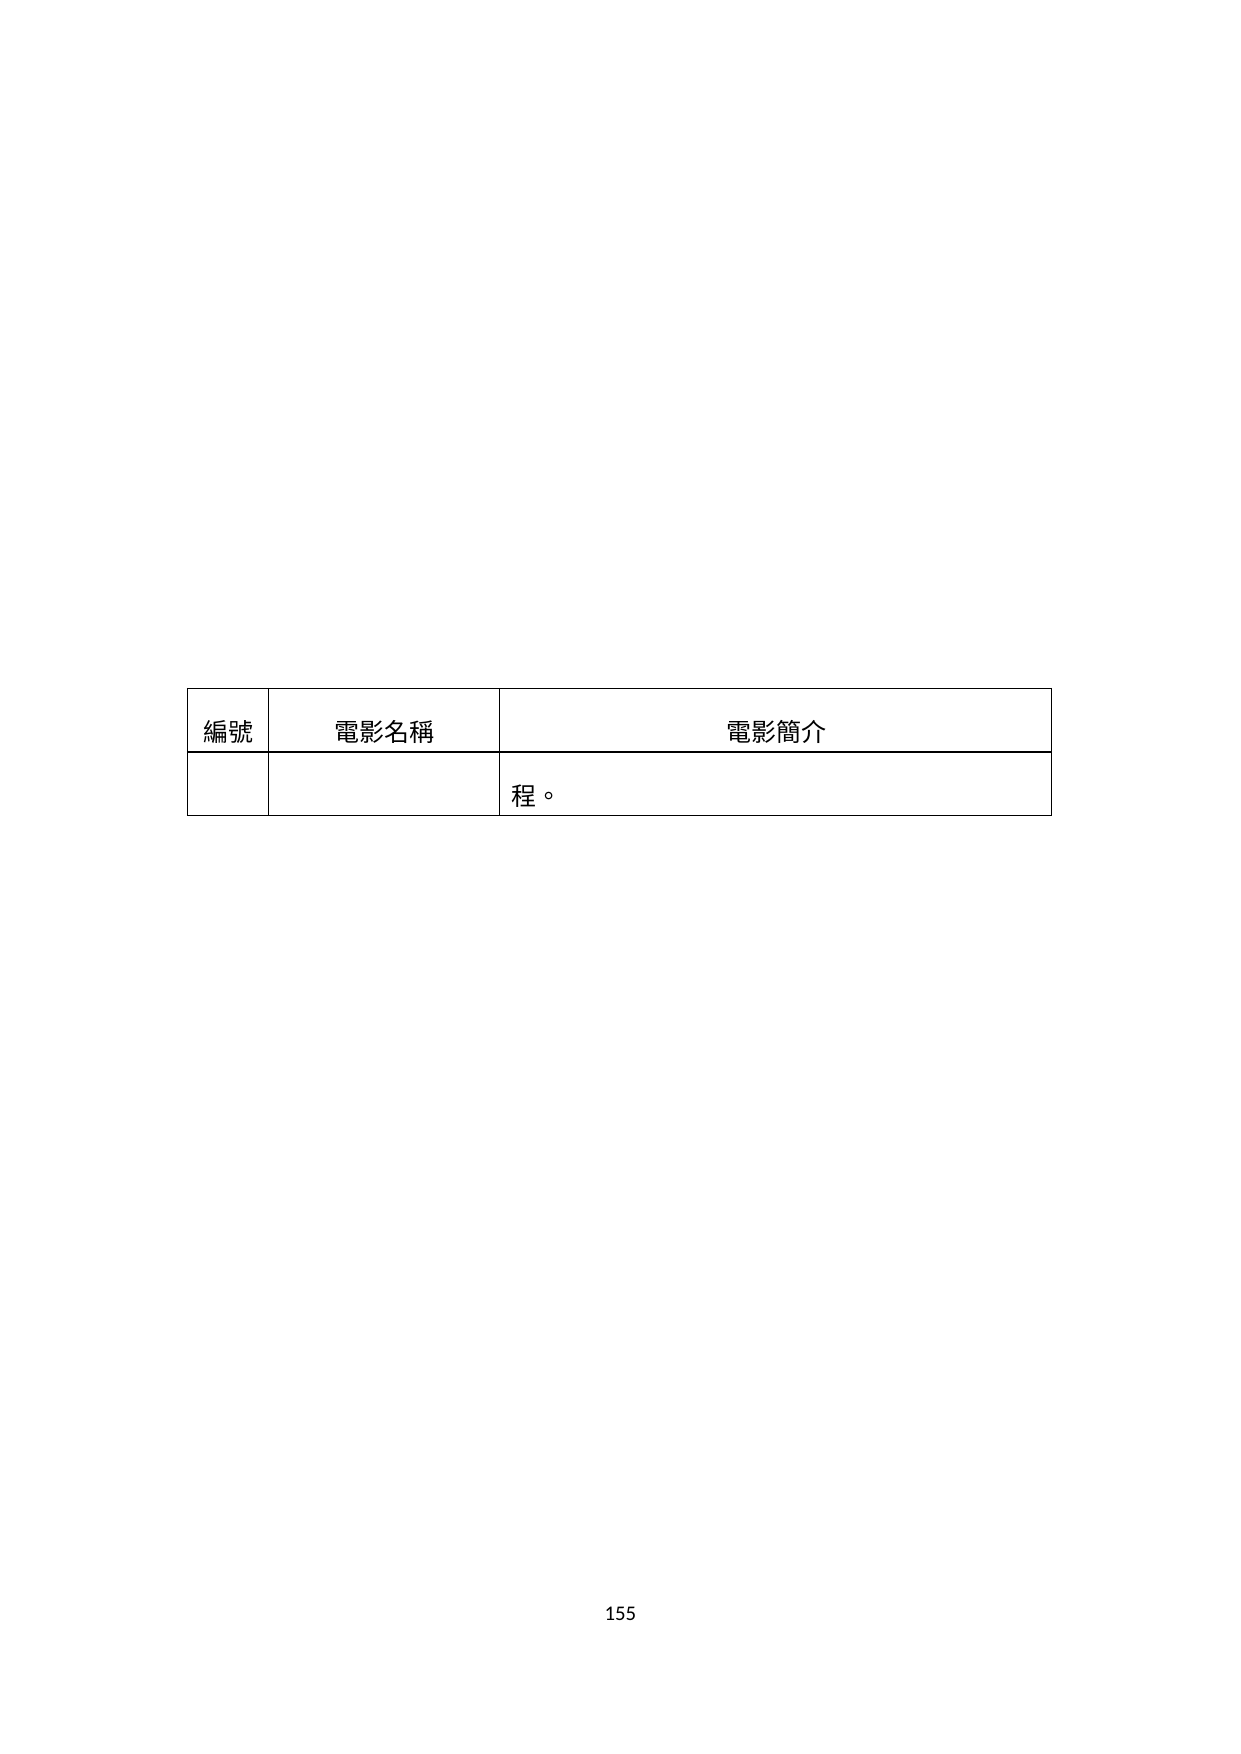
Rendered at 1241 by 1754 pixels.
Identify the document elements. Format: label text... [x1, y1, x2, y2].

table_cell 程。 [500, 753, 1051, 815]
table_header 電影名稱 [269, 689, 499, 751]
table_header 編號 [188, 689, 268, 751]
table_cell [188, 753, 268, 815]
table_cell [269, 753, 499, 815]
table_header 電影簡介 [500, 689, 1051, 751]
